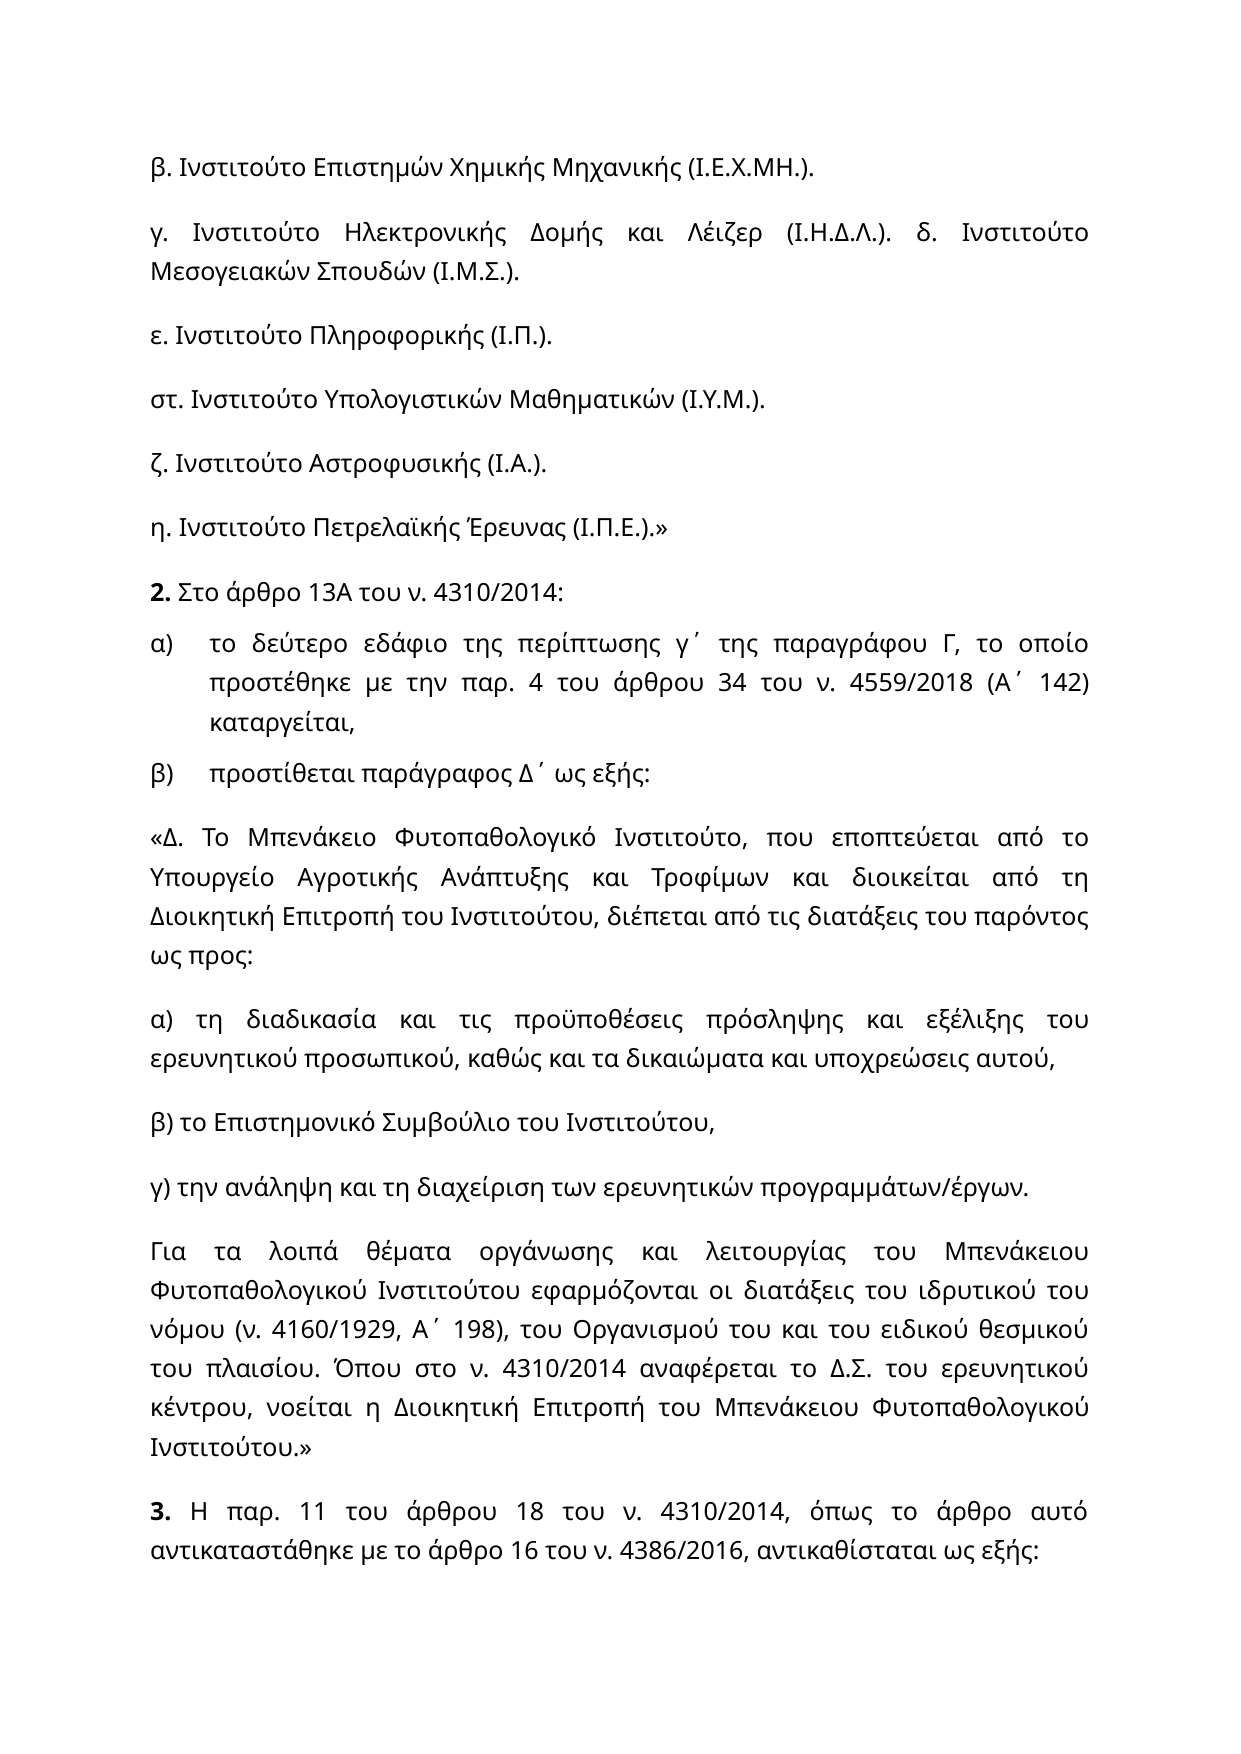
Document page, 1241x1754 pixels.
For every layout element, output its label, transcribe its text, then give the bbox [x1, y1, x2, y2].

text β) το Επιστημονικό Συμβούλιο του Ινστιτούτου, [150, 1105, 1090, 1139]
list β) προστίθεται παράγραφος Δ΄ ως εξής: [150, 756, 1090, 790]
text στ. Ινστιτούτο Υπολογιστικών Μαθηματικών (Ι.Υ.Μ.). [150, 382, 1090, 416]
text η. Ινστιτούτο Πετρελαϊκής Έρευνας (Ι.Π.Ε.).» [150, 510, 1090, 544]
text 2. Στο άρθρο 13Α του ν. 4310/2014: [150, 574, 1090, 608]
text γ. Ινστιτούτο Ηλεκτρονικής Δομής και Λέιζερ (Ι.Η.Δ.Λ.). δ. Ινστιτούτο Μεσογειακών Σπουδών (Ι.Μ.Σ.). [150, 214, 1090, 287]
text β. Ινστιτούτο Επιστημών Χημικής Μηχανικής (Ι.Ε.Χ.ΜΗ.). [150, 150, 1090, 184]
text Για τα λοιπά θέματα οργάνωσης και λειτουργίας του Μπενάκειου Φυτοπαθολογικού Ινστιτούτου εφαρμόζονται οι διατάξεις του ιδρυτικού του νόμου (ν. 4160/1929, Α΄ 198), του Οργανισμού του και του ειδικού θεσμικού του πλαισίου. Όπου στο ν. 4310/2014 αναφέρεται το Δ.Σ. του ερευνητικού κέντρου, νοείται η Διοικητική Επιτροπή του Μπενάκειου Φυτοπαθολογικού Ινστιτούτου.» [150, 1233, 1090, 1463]
text α) τη διαδικασία και τις προϋποθέσεις πρόσληψης και εξέλιξης του ερευνητικού προσωπικού, καθώς και τα δικαιώματα και υποχρεώσεις αυτού, [150, 1002, 1090, 1075]
text «Δ. Το Μπενάκειο Φυτοπαθολογικό Ινστιτούτο, που εποπτεύεται από το Υπουργείο Αγροτικής Ανάπτυξης και Τροφίμων και διοικείται από τη Διοικητική Επιτροπή του Ινστιτούτου, διέπεται από τις διατάξεις του παρόντος ως προς: [150, 820, 1090, 972]
list α) το δεύτερο εδάφιο της περίπτωσης γ΄ της παραγράφου Γ, το οποίο προστέθηκε με την παρ. 4 του άρθρου 34 του ν. 4559/2018 (Α΄ 142) καταργείται, [150, 626, 1090, 738]
text 3. Η παρ. 11 του άρθρου 18 του ν. 4310/2014, όπως το άρθρο αυτό αντικαταστάθηκε με το άρθρο 16 του ν. 4386/2016, αντικαθίσταται ως εξής: [150, 1493, 1090, 1567]
text ε. Ινστιτούτο Πληροφορικής (Ι.Π.). [150, 317, 1090, 352]
text ζ. Ινστιτούτο Αστροφυσικής (Ι.Α.). [150, 446, 1090, 480]
text γ) την ανάληψη και τη διαχείριση των ερευνητικών προγραμμάτων/έργων. [150, 1169, 1090, 1203]
